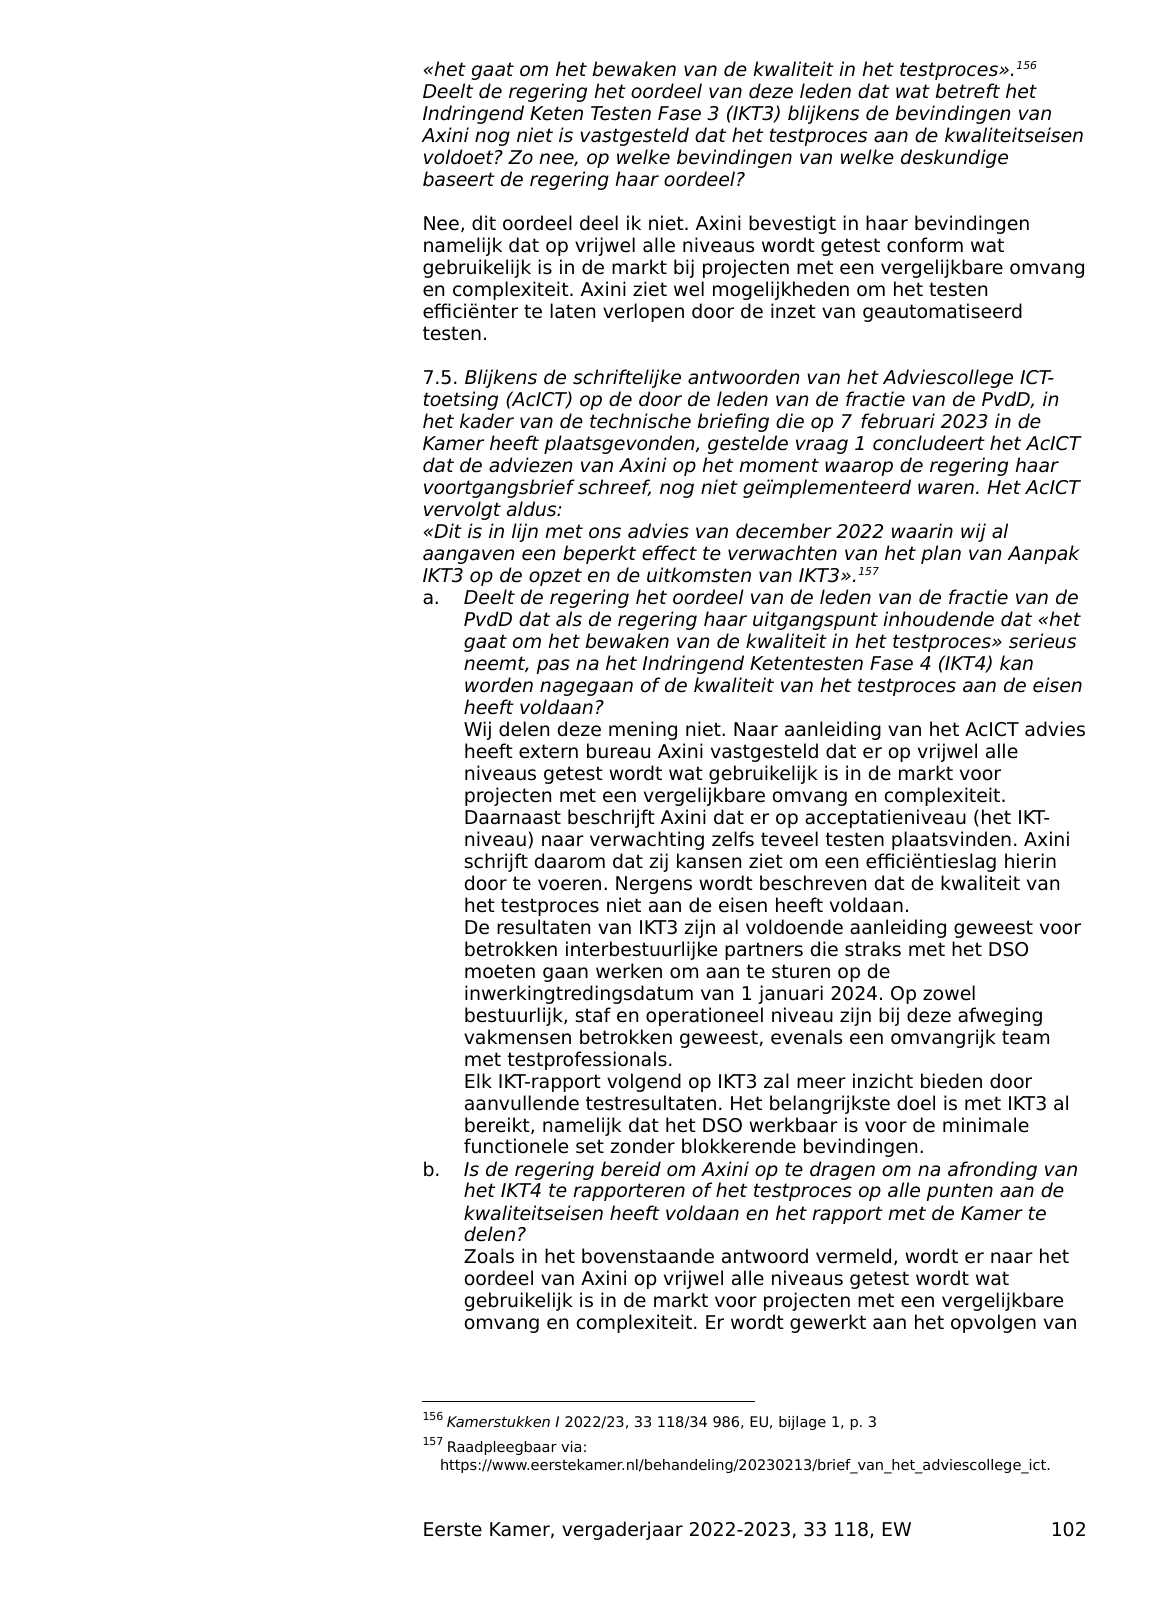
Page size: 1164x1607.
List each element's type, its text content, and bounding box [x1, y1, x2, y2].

text a. Deelt de regering het oordeel van de leden van de fractie van de PvdD dat als de regering haar uitgangspunt inhoudende dat «het gaat om het bewaken van de kwaliteit in het testproces» serieus neemt, pas na het Indringend Ketentesten Fase 4 (IKT4) kan worden nagegaan of de kwaliteit van het testproces aan de eisen heeft voldaan? [422, 587, 1087, 719]
text «het gaat om het bewaken van de kwaliteit in het testproces». [422, 59, 1087, 81]
text Elk IKT-rapport volgend op IKT3 zal meer inzicht bieden door aanvullende testresultaten. Het belangrijkste doel is met IKT3 al bereikt, namelijk dat het DSO werkbaar is voor de minimale functionele set zonder blokkerende bevindingen. [464, 1071, 1087, 1158]
text Nee, dit oordeel deel ik niet. Axini bevestigt in haar bevindingen namelijk dat op vrijwel alle niveaus wordt getest conform wat gebruikelijk is in de markt bij projecten met een vergelijkbare omvang en complexiteit. Axini ziet wel mogelijkheden om het testen efficiënter te laten verlopen door de inzet van geautomatiseerd testen. [422, 213, 1087, 345]
text b. Is de regering bereid om Axini op te dragen om na afronding van het IKT4 te rapporteren of het testproces op alle punten aan de kwaliteitseisen heeft voldaan en het rapport met de Kamer te delen? [422, 1158, 1087, 1246]
text Raadpleegbaar via: https://www.eerstekamer.nl/behandeling/20230213/brief_van_het_adviescollege_ict. [422, 1435, 1087, 1474]
text Kamerstukken I 2022/23, 33 118/34 986, EU, bijlage 1, p. 3 [422, 1410, 1087, 1432]
text Deelt de regering het oordeel van deze leden dat wat betreft het Indringend Keten Testen Fase 3 (IKT3) blijkens de bevindingen van Axini nog niet is vastgesteld dat het testproces aan de kwaliteitseisen voldoet? Zo nee, op welke bevindingen van welke deskundige baseert de regering haar oordeel? [422, 81, 1087, 191]
text «Dit is in lijn met ons advies van december 2022 waarin wij al aangaven een beperkt effect te verwachten van het plan van Aanpak IKT3 op de opzet en de uitkomsten van IKT3». [422, 521, 1087, 587]
text Wij delen deze mening niet. Naar aanleiding van het AcICT advies heeft extern bureau Axini vastgesteld dat er op vrijwel alle niveaus getest wordt wat gebruikelijk is in de markt voor projecten met een vergelijkbare omvang en complexiteit. Daarnaast beschrijft Axini dat er op acceptatieniveau (het IKT-niveau) naar verwachting zelfs teveel testen plaatsvinden. Axini schrijft daarom dat zij kansen ziet om een efficiëntieslag hierin door te voeren. Nergens wordt beschreven dat de kwaliteit van het testproces niet aan de eisen heeft voldaan. [464, 719, 1087, 917]
text De resultaten van IKT3 zijn al voldoende aanleiding geweest voor betrokken interbestuurlijke partners die straks met het DSO moeten gaan werken om aan te sturen op de inwerkingtredingsdatum van 1 januari 2024. Op zowel bestuurlijk, staf en operationeel niveau zijn bij deze afweging vakmensen betrokken geweest, evenals een omvangrijk team met testprofessionals. [464, 917, 1087, 1071]
text Zoals in het bovenstaande antwoord vermeld, wordt er naar het oordeel van Axini op vrijwel alle niveaus getest wordt wat gebruikelijk is in de markt voor projecten met een vergelijkbare omvang en complexiteit. Er wordt gewerkt aan het opvolgen van [464, 1246, 1087, 1334]
text 7.5. Blijkens de schriftelijke antwoorden van het Adviescollege ICT-toetsing (AcICT) op de door de leden van de fractie van de PvdD, in het kader van de technische briefing die op 7 februari 2023 in de Kamer heeft plaatsgevonden, gestelde vraag 1 concludeert het AcICT dat de adviezen van Axini op het moment waarop de regering haar voortgangsbrief schreef, nog niet geïmplementeerd waren. Het AcICT vervolgt aldus: [422, 367, 1087, 521]
